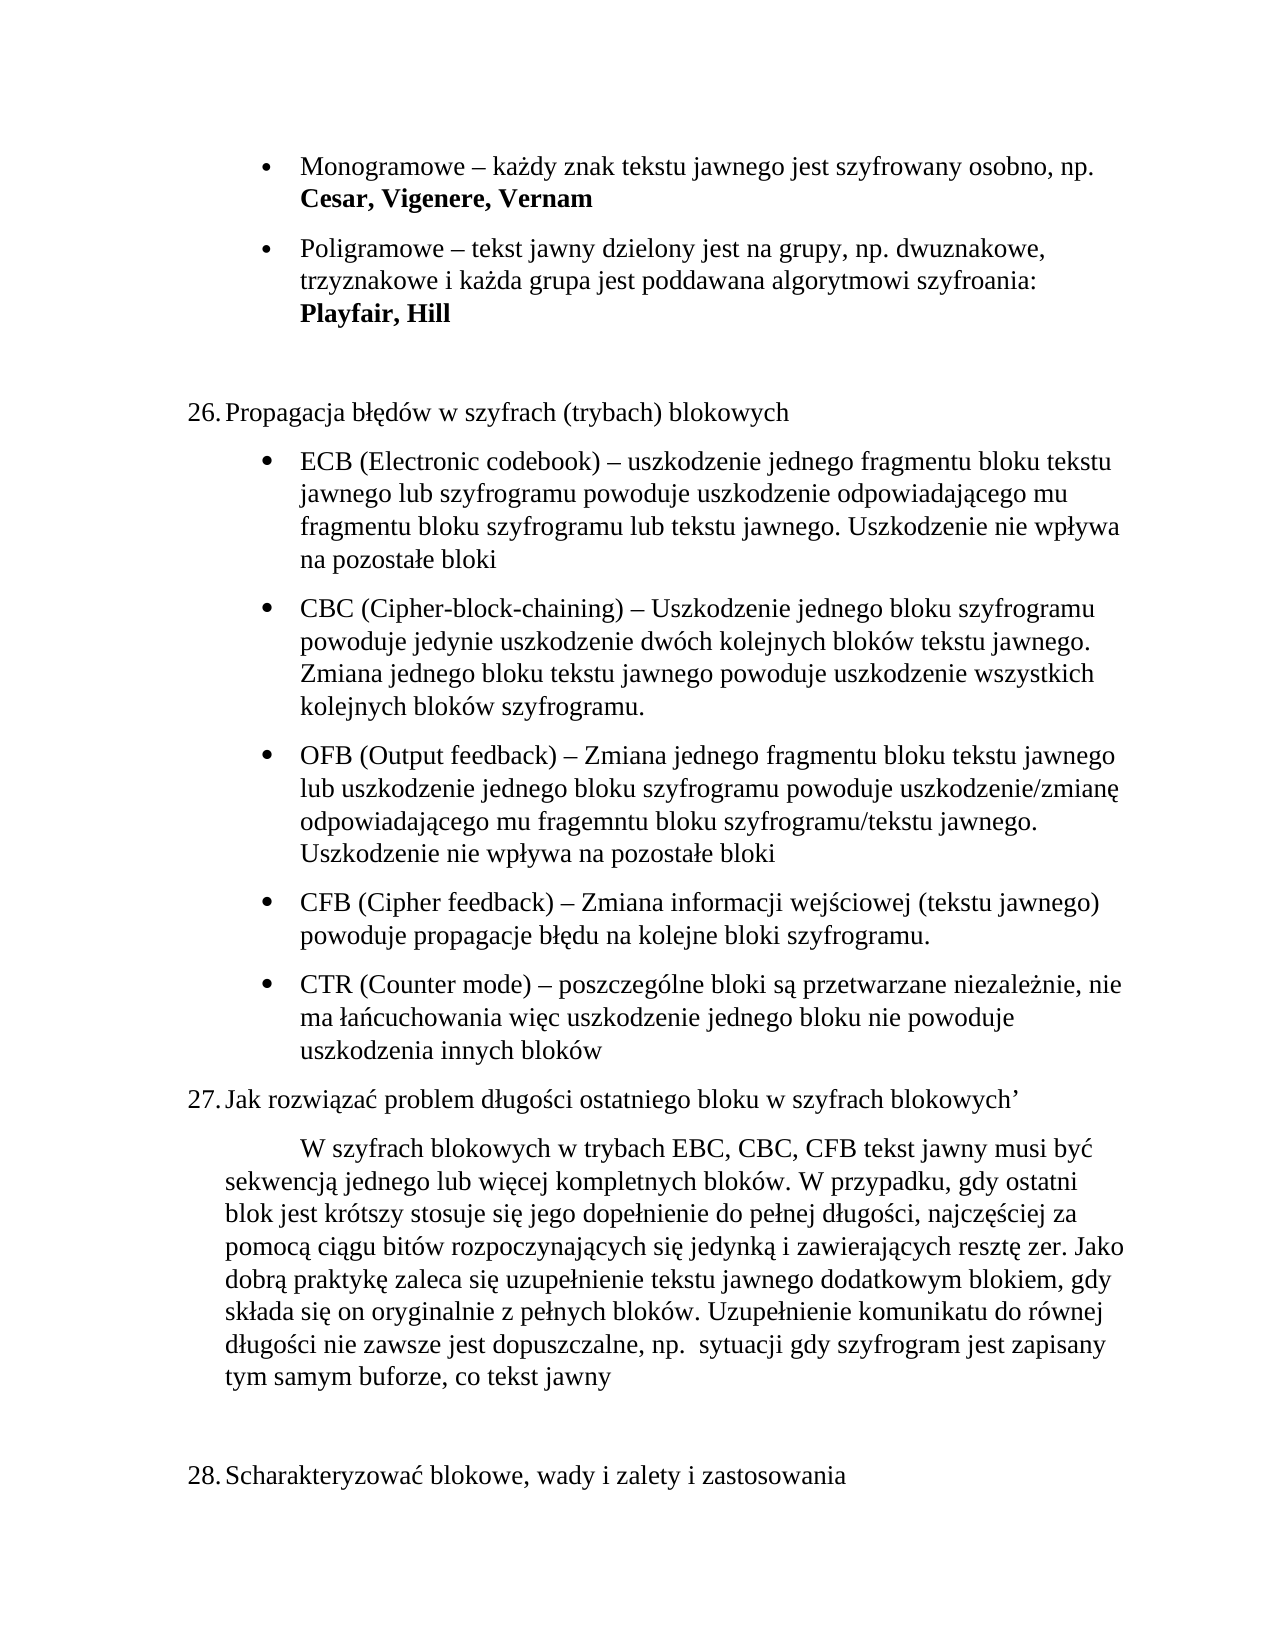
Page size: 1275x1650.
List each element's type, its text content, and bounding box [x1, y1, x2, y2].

list W szyfrach blokowych w trybach EBC, CBC, CFB tekst jawny musi być sekwencją jednego lub więcej kompletnych bloków. W przypadku, gdy ostatni blok jest krótszy stosuje się jego dopełnienie do pełnej długości, najczęściej za pomocą ciągu bitów rozpoczynających się jedynką i zawierających resztę zer. Jako dobrą praktykę zaleca się uzupełnienie tekstu jawnego dodatkowym blokiem, gdy składa się on oryginalnie z pełnych bloków. Uzupełnienie komunikatu do równej długości nie zawsze jest dopuszczalne, np. sytuacji gdy szyfrogram jest zapisany tym samym buforze, co tekst jawny [225, 1132, 1125, 1392]
list CTR (Counter mode) – poszczególne bloki są przetwarzane niezależnie, nie ma łańcuchowania więc uszkodzenie jednego bloku nie powoduje uszkodzenia innych bloków [262, 968, 1125, 1065]
list Monogramowe – każdy znak tekstu jawnego jest szyfrowany osobno, np. Cesar, Vigenere, Vernam [262, 150, 1125, 214]
list CBC (Cipher-block-chaining) – Uszkodzenie jednego bloku szyfrogramu powoduje jedynie uszkodzenie dwóch kolejnych bloków tekstu jawnego. Zmiana jednego bloku tekstu jawnego powoduje uszkodzenie wszystkich kolejnych bloków szyfrogramu. [262, 592, 1125, 721]
list OFB (Output feedback) – Zmiana jednego fragmentu bloku tekstu jawnego lub uszkodzenie jednego bloku szyfrogramu powoduje uszkodzenie/zmianę odpowiadającego mu fragemntu bloku szyfrogramu/tekstu jawnego. Uszkodzenie nie wpływa na pozostałe bloki [262, 739, 1125, 868]
list ECB (Electronic codebook) – uszkodzenie jednego fragmentu bloku tekstu jawnego lub szyfrogramu powoduje uszkodzenie odpowiadającego mu fragmentu bloku szyfrogramu lub tekstu jawnego. Uszkodzenie nie wpływa na pozostałe bloki [262, 445, 1125, 574]
list Propagacja błędów w szyfrach (trybach) blokowych [187, 396, 1125, 427]
list Poligramowe – tekst jawny dzielony jest na grupy, np. dwuznakowe, trzyznakowe i każda grupa jest poddawana algorytmowi szyfroania: Playfair, Hill [262, 232, 1125, 328]
list CFB (Cipher feedback) – Zmiana informacji wejściowej (tekstu jawnego) powoduje propagacje błędu na kolejne bloki szyfrogramu. [262, 886, 1125, 950]
list Scharakteryzować blokowe, wady i zalety i zastosowania [187, 1459, 1125, 1490]
list Jak rozwiązać problem długości ostatniego bloku w szyfrach blokowych’ [187, 1083, 1125, 1114]
